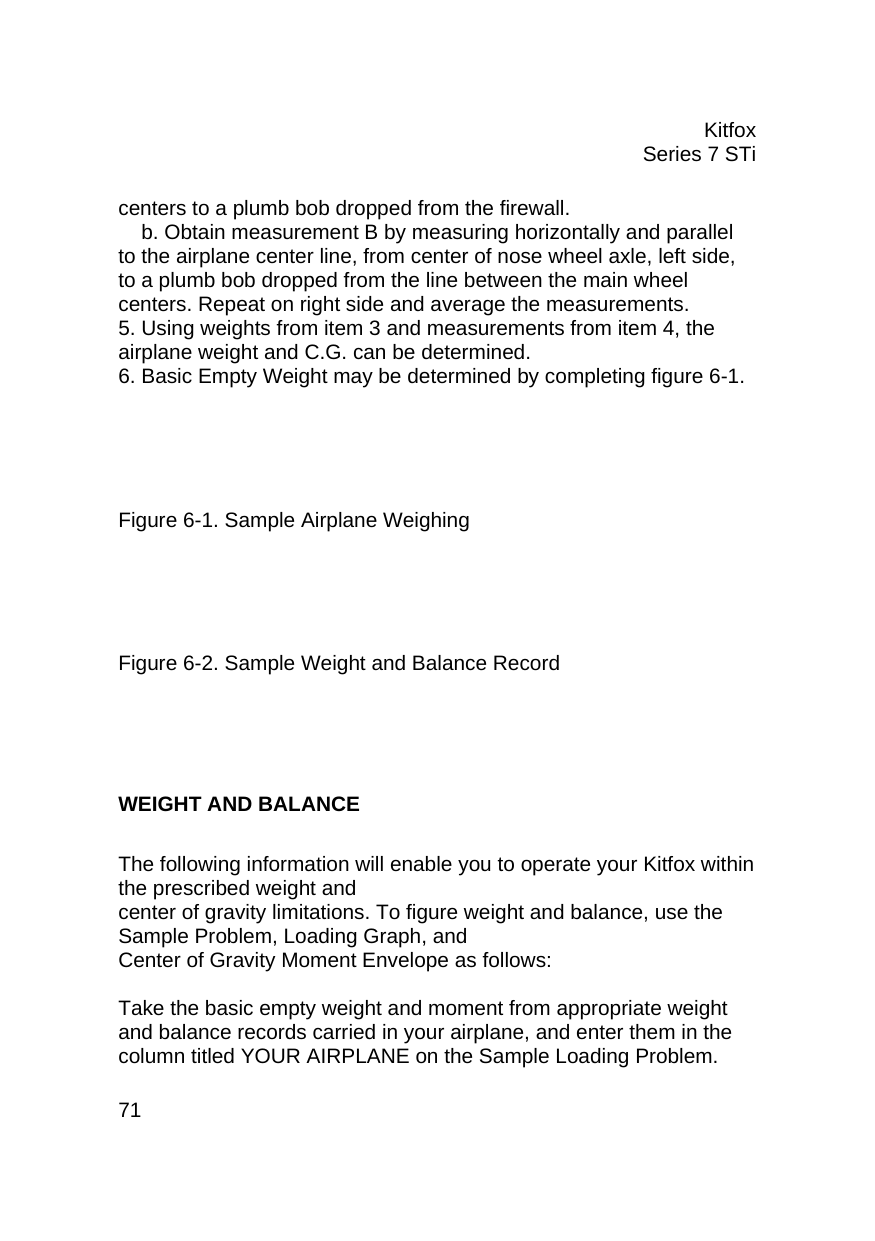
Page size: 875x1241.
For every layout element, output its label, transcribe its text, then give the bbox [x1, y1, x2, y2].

text 5. Using weights from item 3 and measurements from item 4, the airplane weight and C.G. can be determined. [118, 316, 756, 364]
text Center of Gravity Moment Envelope as follows: [118, 948, 756, 972]
text Take the basic empty weight and moment from appropriate weight and balance records carried in your airplane, and enter them in the column titled YOUR AIRPLANE on the Sample Loading Problem. [118, 996, 756, 1068]
text Figure 6-1. Sample Airplane Weighing [118, 507, 756, 531]
text Figure 6-2. Sample Weight and Balance Record [118, 651, 756, 675]
text center of gravity limitations. To figure weight and balance, use the Sample Problem, Loading Graph, and [118, 900, 756, 948]
text b. Obtain measurement B by measuring horizontally and parallel to the airplane center line, from center of nose wheel axle, left side, to a plumb bob dropped from the line between the main wheel centers. Repeat on right side and average the measurements. [118, 220, 756, 316]
text 6. Basic Empty Weight may be determined by completing figure 6-1. [118, 364, 756, 388]
subtitle WEIGHT AND BALANCE [118, 792, 756, 816]
text centers to a plumb bob dropped from the firewall. [118, 196, 756, 220]
text The following information will enable you to operate your Kitfox within the prescribed weight and [118, 852, 756, 900]
